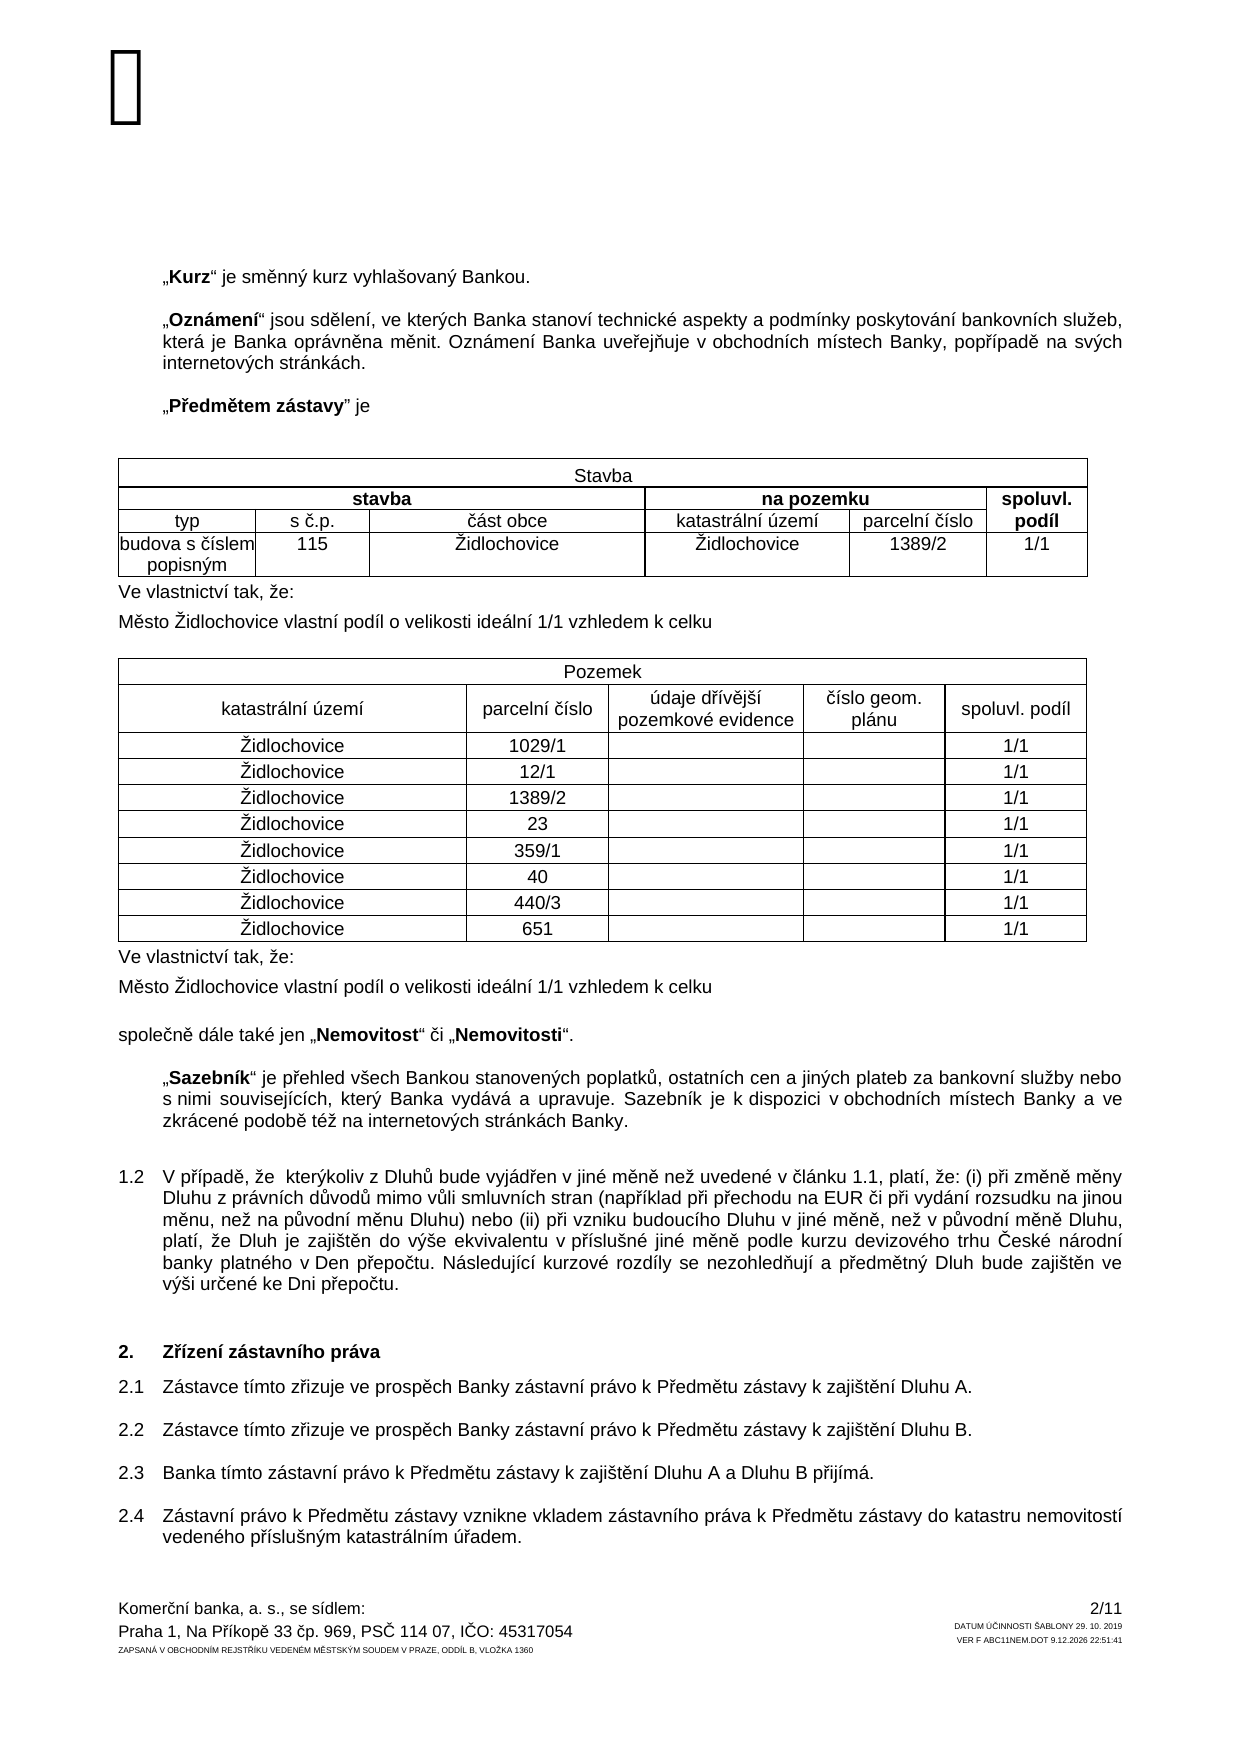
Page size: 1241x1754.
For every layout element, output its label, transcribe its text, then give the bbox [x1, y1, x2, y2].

table_cell [804, 890, 944, 915]
table_cell 1/1 [946, 838, 1086, 863]
text 2.1 Zástavce tímto zřizuje ve prospěch Banky zástavní právo k Předmětu zástavy k zajištění Dluhu A. [118, 1375, 1123, 1397]
text 2.3 Banka tímto zástavní právo k Předmětu zástavy k zajištění Dluhu A a Dluhu B přijímá. [118, 1462, 1123, 1483]
table_cell Židlochovice [119, 811, 466, 837]
table_cell 651 [467, 916, 608, 941]
table_cell parcelní číslo [467, 685, 608, 732]
table_cell 1/1 [946, 916, 1086, 941]
table_cell 12/1 [467, 759, 608, 784]
table_cell 115 [256, 533, 369, 576]
table_cell spoluvl. podíl [987, 488, 1087, 532]
table_cell Židlochovice [646, 533, 849, 576]
table_cell s č.p. [256, 510, 369, 532]
table_cell 23 [467, 811, 608, 837]
text Město Židlochovice vlastní podíl o velikosti ideální 1/1 vzhledem k celku [118, 611, 1123, 632]
table_cell typ [119, 510, 255, 532]
table_cell [609, 864, 803, 889]
table_cell Židlochovice [119, 759, 466, 784]
table_cell [804, 759, 944, 784]
table_cell na pozemku [646, 488, 986, 509]
table_cell 1/1 [946, 733, 1086, 758]
table_header Pozemek [119, 659, 1086, 684]
table_cell 1/1 [946, 811, 1086, 837]
table_cell [609, 733, 803, 758]
text Ve vlastnictví tak, že: [118, 581, 1123, 602]
table_cell [609, 890, 803, 915]
table_cell [804, 864, 944, 889]
table_cell katastrální území [119, 685, 466, 732]
table_cell katastrální území [646, 510, 849, 532]
table_cell 1/1 [946, 890, 1086, 915]
table_cell [804, 916, 944, 941]
table_cell 1389/2 [850, 533, 986, 576]
table_cell 40 [467, 864, 608, 889]
text 1.2 V případě, že kterýkoliv z Dluhů bude vyjádřen v jiné měně než uvedené v článku 1.1, platí, že: (i) při změně měny Dluhu z právních důvodů mimo vůli smluvních stran (například při přechodu na EUR či při vydání rozsudku na jinou měnu, než na původní měnu Dluhu) nebo (ii) při vzniku budoucího Dluhu v jiné měně, než v původní měně Dluhu, platí, že Dluh je zajištěn do výše ekvivalentu v příslušné jiné měně podle kurzu devizového trhu České národní banky platného v Den přepočtu. Následující kurzové rozdíly se nezohledňují a předmětný Dluh bude zajištěn ve výši určené ke Dni přepočtu. [118, 1165, 1123, 1295]
table_cell údaje dřívější pozemkové evidence [609, 685, 803, 732]
text Ve vlastnictví tak, že: [118, 946, 1123, 968]
text 2.4 Zástavní právo k Předmětu zástavy vznikne vkladem zástavního práva k Předmětu zástavy do katastru nemovitostí vedeného příslušným katastrálním úřadem. [118, 1505, 1123, 1548]
table_cell [804, 811, 944, 837]
table_cell parcelní číslo [850, 510, 986, 532]
table_header Stavba [119, 459, 1087, 486]
table_cell [609, 838, 803, 863]
text „Předmětem zástavy” je [118, 395, 1123, 417]
table_cell [609, 916, 803, 941]
table_cell Židlochovice [119, 864, 466, 889]
table_cell Židlochovice [119, 733, 466, 758]
text 2. Zřízení zástavního práva [118, 1341, 1122, 1363]
table_cell stavba [119, 488, 644, 509]
text 2.2 Zástavce tímto zřizuje ve prospěch Banky zástavní právo k Předmětu zástavy k zajištění Dluhu B. [118, 1418, 1123, 1440]
table_cell 1029/1 [467, 733, 608, 758]
table_cell 1389/2 [467, 785, 608, 810]
table_cell [804, 733, 944, 758]
table_cell 1/1 [946, 785, 1086, 810]
table_cell 1/1 [987, 533, 1087, 576]
text Město Židlochovice vlastní podíl o velikosti ideální 1/1 vzhledem k celku [118, 976, 1123, 998]
table_cell Židlochovice [119, 838, 466, 863]
table_cell Židlochovice [370, 533, 644, 576]
text společně dále také jen „Nemovitost“ či „Nemovitosti“. [118, 1023, 1123, 1045]
table_cell 1/1 [946, 759, 1086, 784]
table_cell [609, 785, 803, 810]
text „Kurz“ je směnný kurz vyhlašovaný Bankou. [162, 266, 1123, 287]
table_cell část obce [370, 510, 644, 532]
table_cell 359/1 [467, 838, 608, 863]
table_cell Židlochovice [119, 916, 466, 941]
text „Oznámení“ jsou sdělení, ve kterých Banka stanoví technické aspekty a podmínky poskytování bankovních služeb, která je Banka oprávněna měnit. Oznámení Banka uveřejňuje v obchodních místech Banky, popřípadě na svých internetových stránkách. [162, 309, 1123, 374]
table_cell [804, 838, 944, 863]
table_cell [609, 811, 803, 837]
table_cell 1/1 [946, 864, 1086, 889]
table_cell Židlochovice [119, 785, 466, 810]
table_cell 440/3 [467, 890, 608, 915]
table_cell budova s číslem popisným [119, 533, 255, 576]
table_cell [804, 785, 944, 810]
table_cell Židlochovice [119, 890, 466, 915]
table_cell [609, 759, 803, 784]
table_cell spoluvl. podíl [946, 685, 1086, 732]
text „Sazebník“ je přehled všech Bankou stanovených poplatků, ostatních cen a jiných plateb za bankovní služby nebo s nimi souvisejících, který Banka vydává a upravuje. Sazebník je k dispozici v obchodních místech Banky a ve zkrácené podobě též na internetových stránkách Banky. [162, 1067, 1123, 1131]
table_cell číslo geom. plánu [804, 685, 944, 732]
